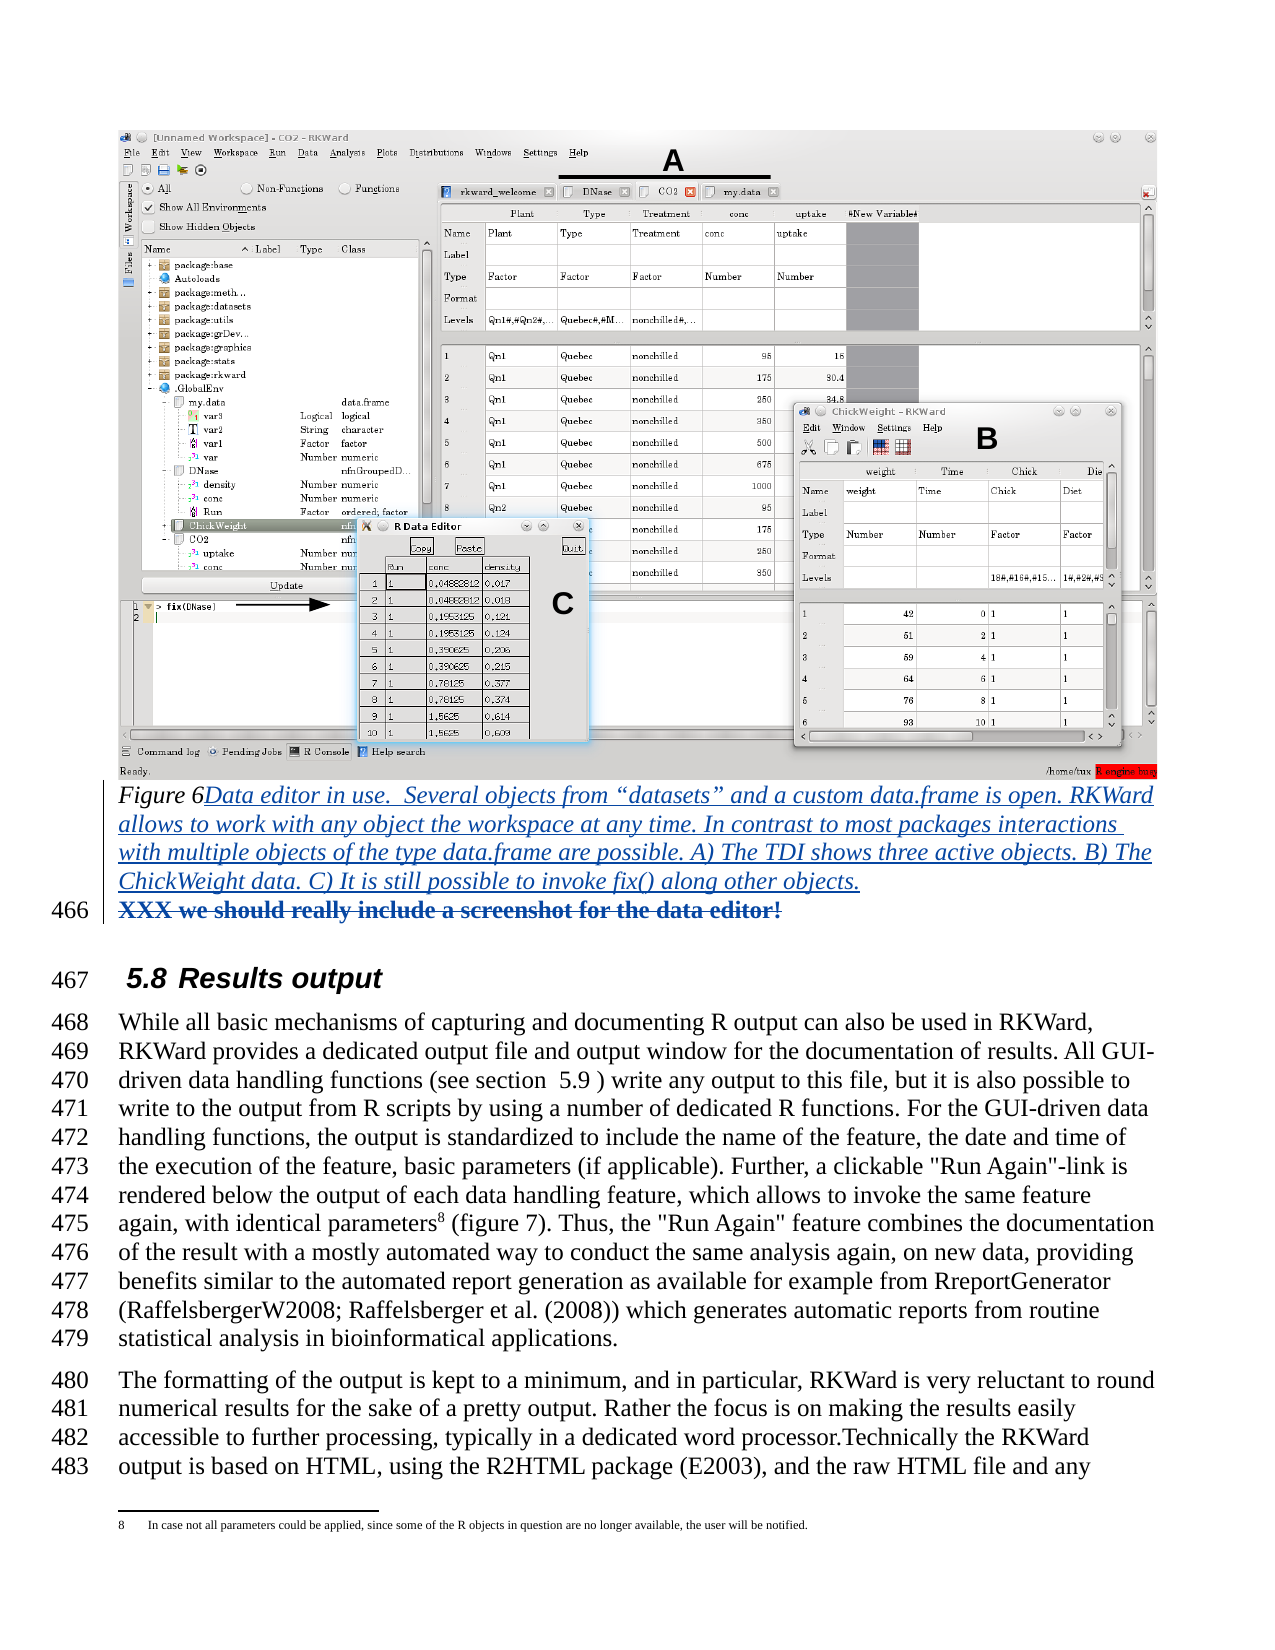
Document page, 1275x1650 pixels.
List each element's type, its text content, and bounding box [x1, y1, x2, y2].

text While all basic mechanisms of capturing and documenting R output can also be used in RKWard, RKWard provides a dedicated output file and output window for the documentation of results. All GUI-driven data handling functions (see section 5.9 ) write any output to this file, but it is also possible to write to the output from R scripts by using a number of dedicated R functions. For the GUI-driven data handling functions, the output is standardized to include the name of the feature, the date and time of the execution of the feature, basic parameters (if applicable). Further, a clickable "Run Again"-link is rendered below the output of each data handling feature, which allows to invoke the same feature again, with identical parameters (figure 7). Thus, the "Run Again" feature combines the documentation of the result with a mostly automated way to conduct the same analysis again, on new data, providing benefits similar to the automated report generation as available for example from RreportGenerator (RaffelsbergerW2008; Raffelsberger et al. (2008)) which generates automatic reports from routine statistical analysis in bioinformatical applications. [118, 1007, 1157, 1352]
text In case not all parameters could be applied, since some of the R objects in question are no longer available, the user will be notified. [118, 1517, 1157, 1532]
text The formatting of the output is kept to a minimum, and in particular, RKWard is very reluctant to round numerical results for the sake of a pretty output. Rather the focus is on making the results easily accessible to further processing, typically in a dedicated word processor.Technically the RKWard output is based on HTML, using the R2HTML package (E2003), and the raw HTML file and any [118, 1365, 1157, 1480]
subtitle Results output [118, 961, 1157, 995]
text Figure 6Data editor in use. Several objects from “datasets” and a custom data.frame is open. RKWard allows to work with any object the workspace at any time. In contrast to most packages interactions with multiple objects of the type data.frame are possible. A) The TDI shows three active objects. B) The ChickWeight data. C) It is still possible to invoke fix() along other objects. [118, 780, 1157, 895]
